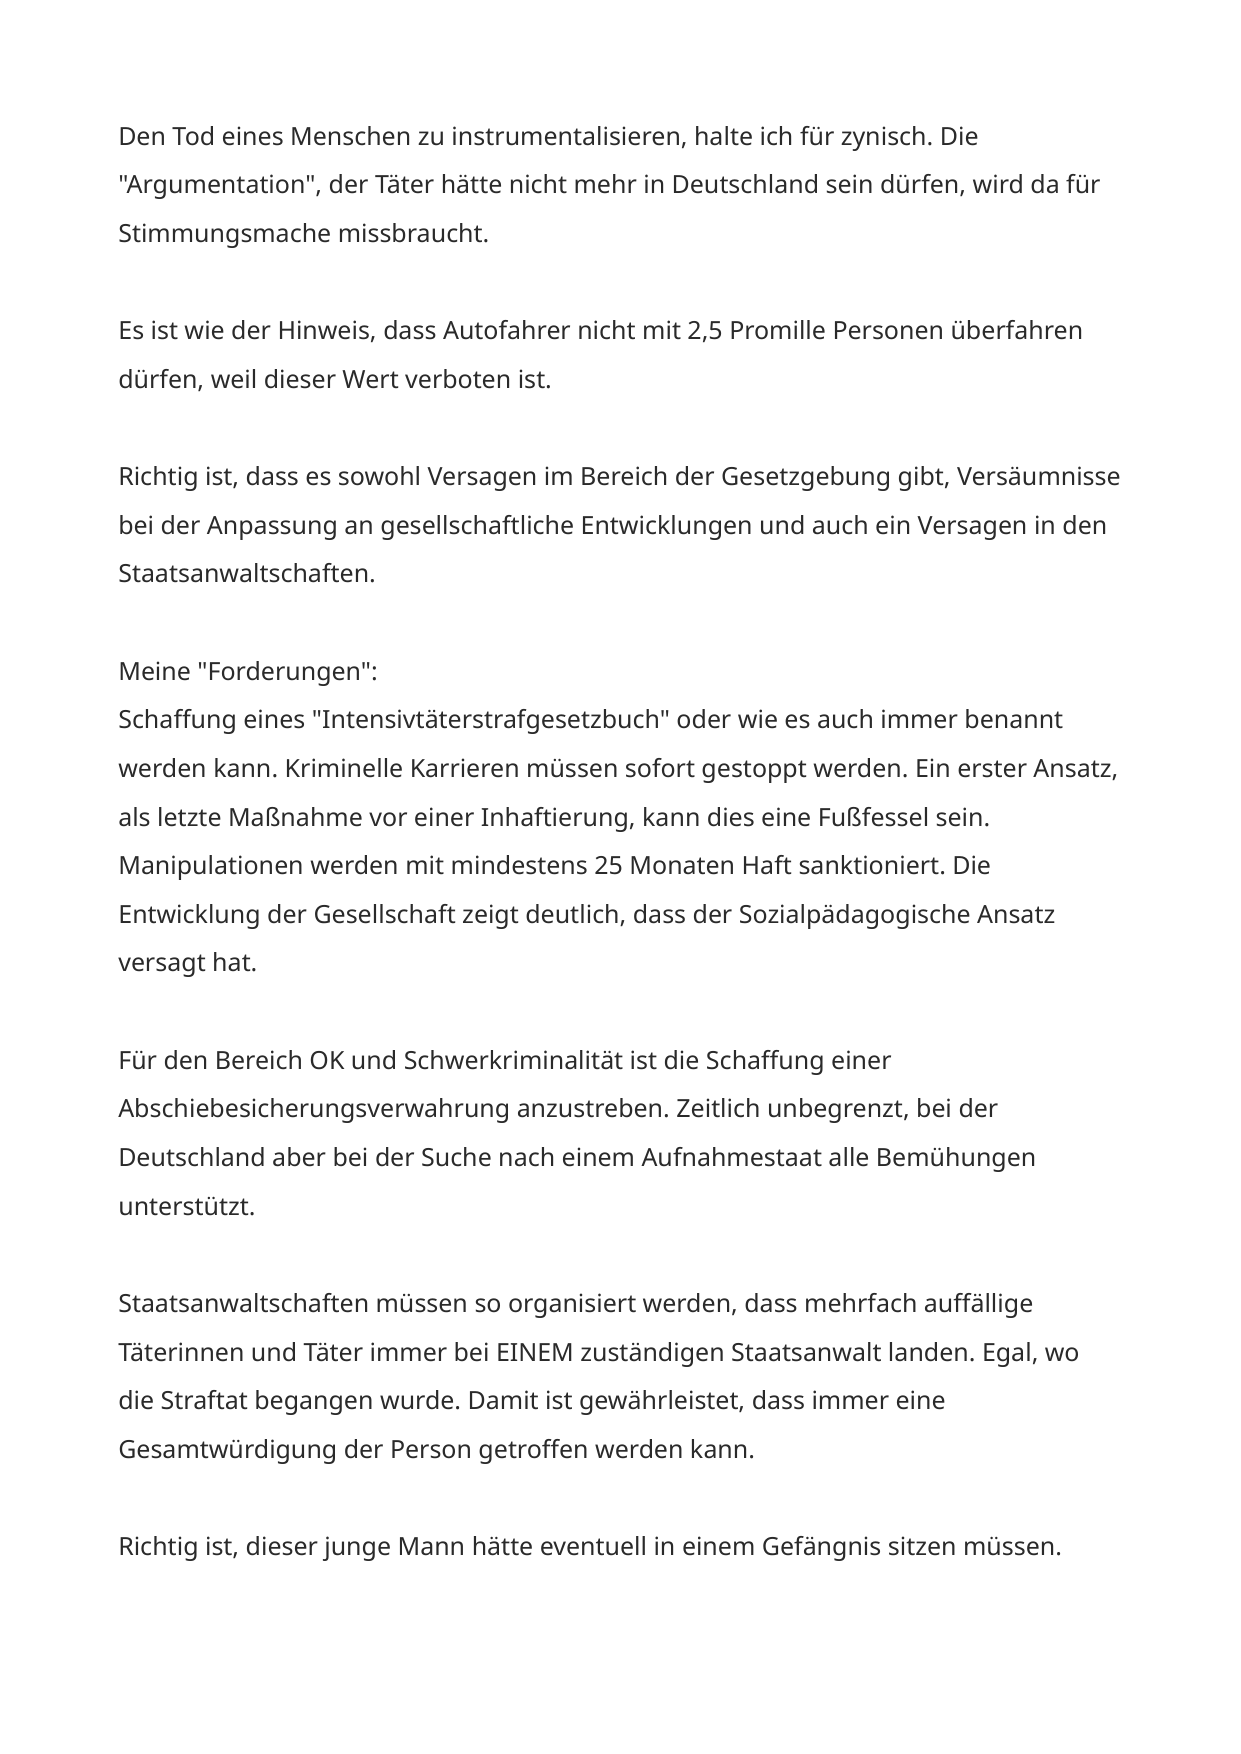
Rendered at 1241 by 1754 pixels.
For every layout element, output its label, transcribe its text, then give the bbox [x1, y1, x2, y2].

text Den Tod eines Menschen zu instrumentalisieren, halte ich für zynisch. Die "Argumentation", der Täter hätte nicht mehr in Deutschland sein dürfen, wird da für Stimmungsmache missbraucht. Es ist wie der Hinweis, dass Autofahrer nicht mit 2,5 Promille Personen überfahren dürfen, weil dieser Wert verboten ist. Richtig ist, dass es sowohl Versagen im Bereich der Gesetzgebung gibt, Versäumnisse bei der Anpassung an gesellschaftliche Entwicklungen und auch ein Versagen in den Staatsanwaltschaften. Meine "Forderungen": Schaffung eines "Intensivtäterstrafgesetzbuch" oder wie es auch immer benannt werden kann. Kriminelle Karrieren müssen sofort gestoppt werden. Ein erster Ansatz, als letzte Maßnahme vor einer Inhaftierung, kann dies eine Fußfessel sein. Manipulationen werden mit mindestens 25 Monaten Haft sanktioniert. Die Entwicklung der Gesellschaft zeigt deutlich, dass der Sozialpädagogische Ansatz versagt hat. Für den Bereich OK und Schwerkriminalität ist die Schaffung einer Abschiebesicherungsverwahrung anzustreben. Zeitlich unbegrenzt, bei der Deutschland aber bei der Suche nach einem Aufnahmestaat alle Bemühungen unterstützt. Staatsanwaltschaften müssen so organisiert werden, dass mehrfach auffällige Täterinnen und Täter immer bei EINEM zuständigen Staatsanwalt landen. Egal, wo die Straftat begangen wurde. Damit ist gewährleistet, dass immer eine Gesamtwürdigung der Person getroffen werden kann. Richtig ist, dieser junge Mann hätte eventuell in einem Gefängnis sitzen müssen. [118, 118, 1122, 1612]
